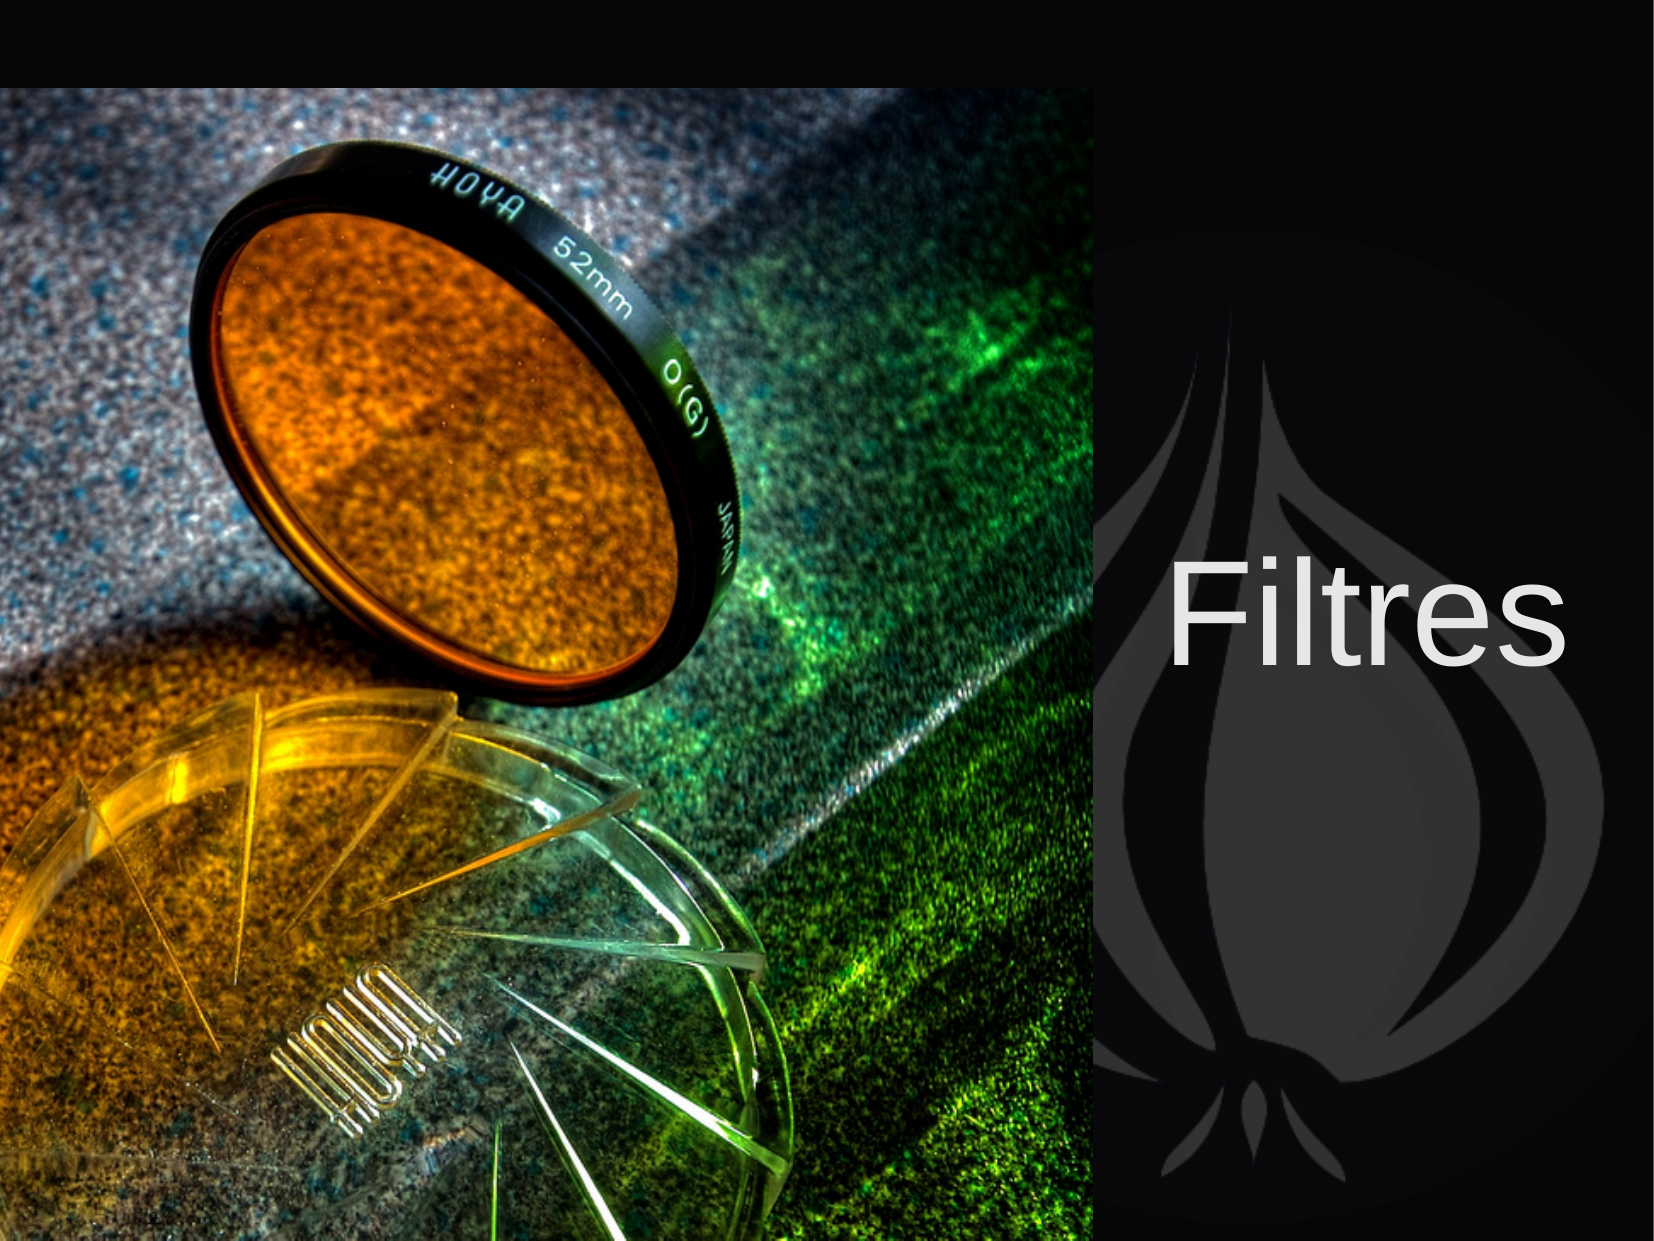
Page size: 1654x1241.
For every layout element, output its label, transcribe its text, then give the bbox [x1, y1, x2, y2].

subtitle Filtres [1093, 118, 1571, 1109]
picture [0, 0, 1654, 1241]
